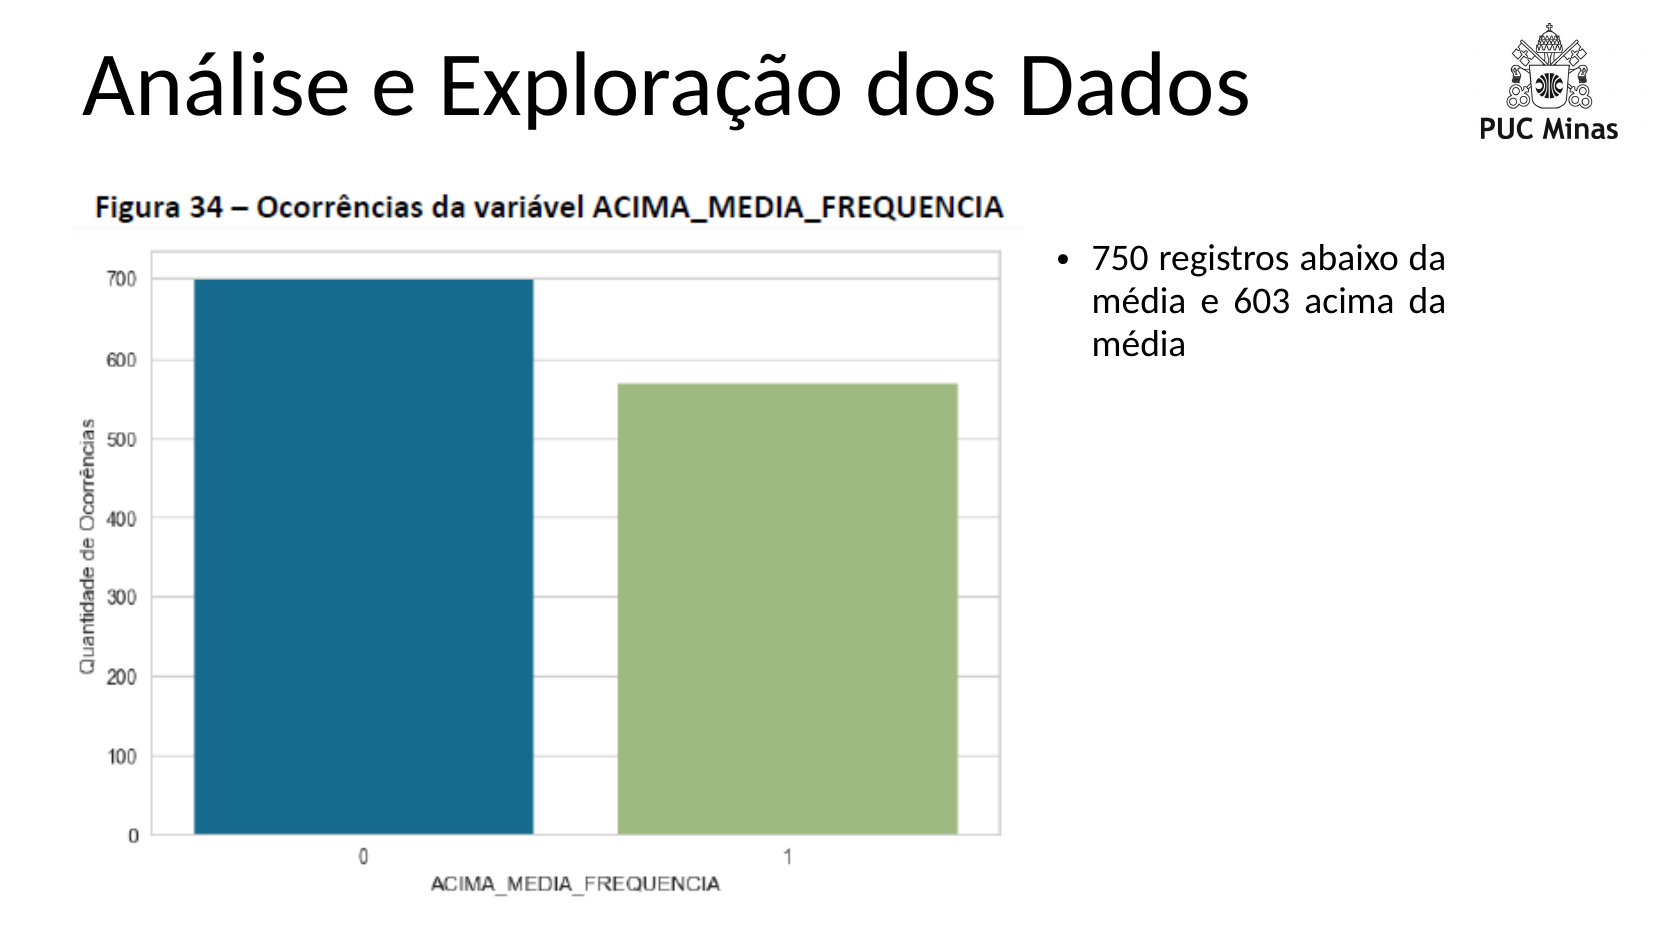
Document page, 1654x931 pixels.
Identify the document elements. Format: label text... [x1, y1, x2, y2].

picture [57, 177, 1039, 916]
title Análise e Exploração dos Dados [82, 37, 1571, 148]
picture [1446, 23, 1654, 140]
text_box 750 registros abaixo da média e 603 acima da média [1056, 236, 1447, 857]
